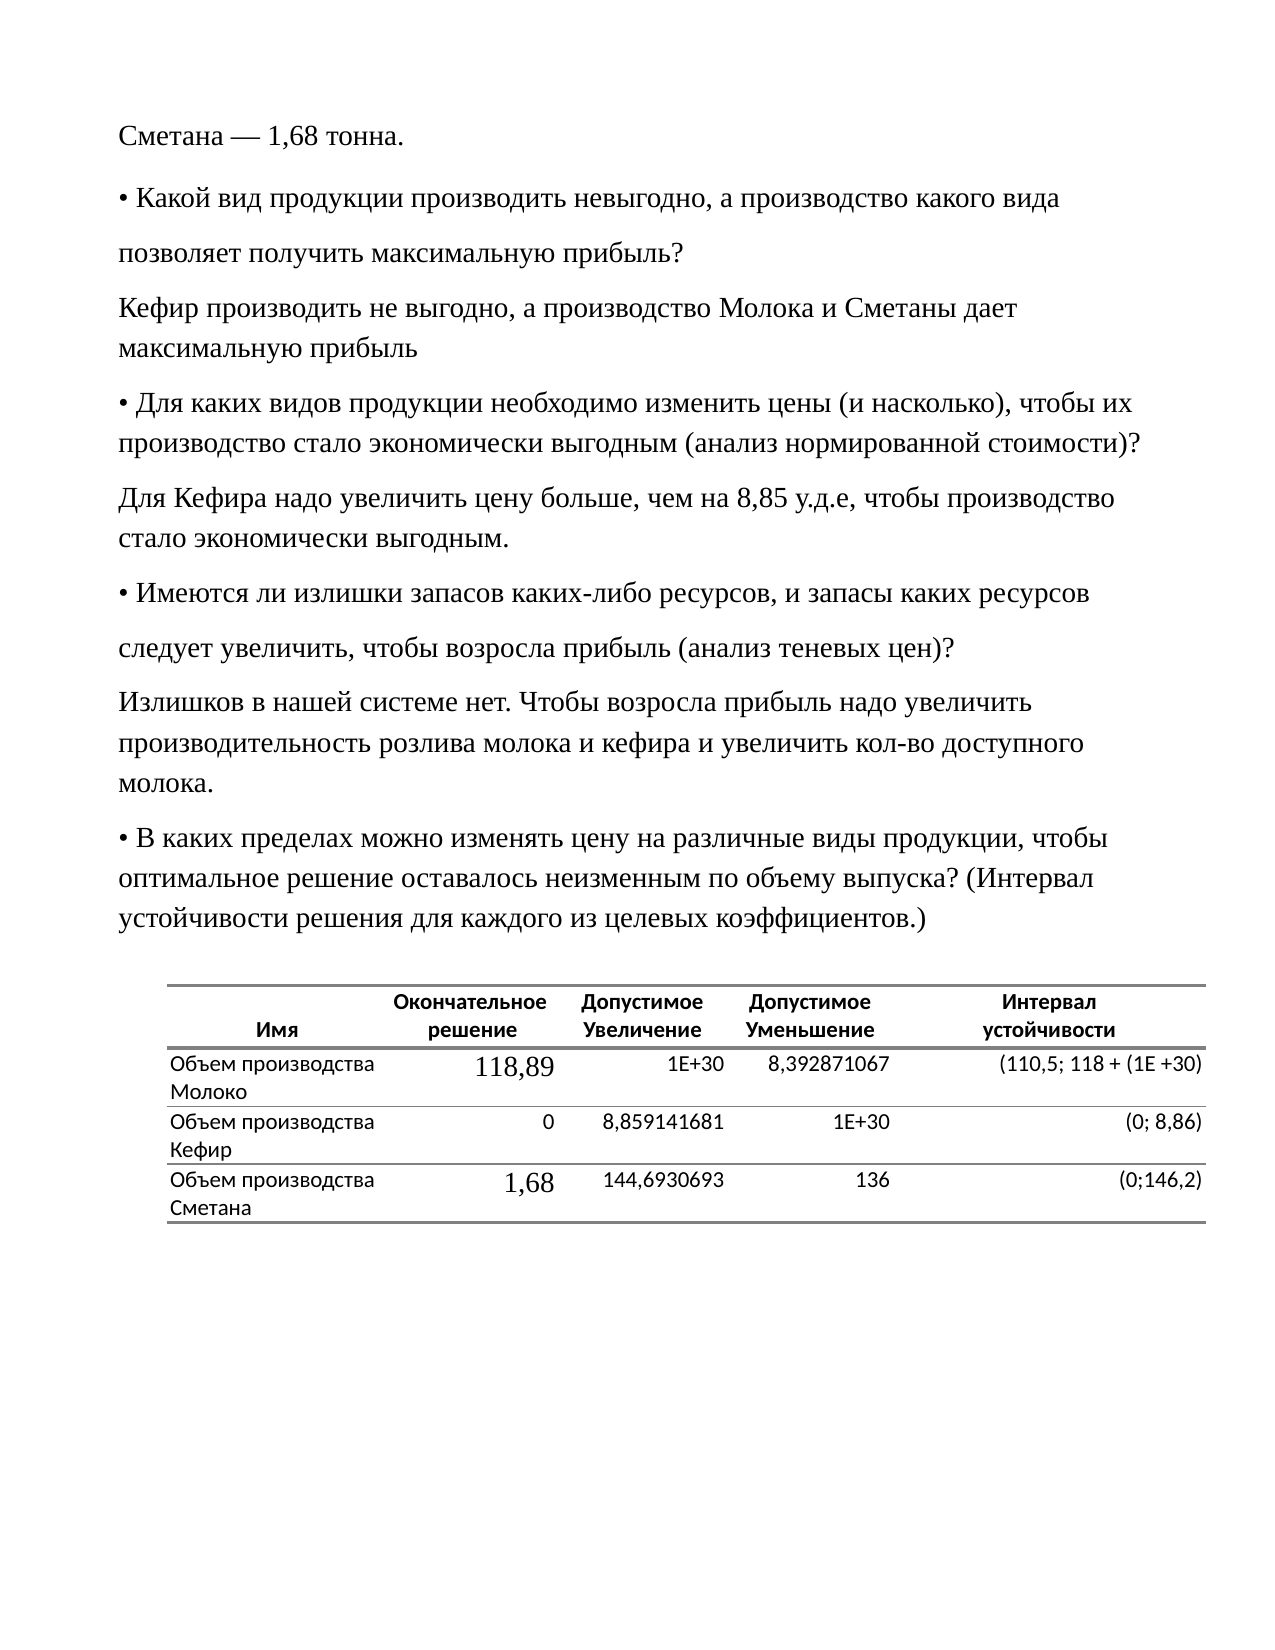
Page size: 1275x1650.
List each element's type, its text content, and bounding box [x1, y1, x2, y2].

table_header Интервал [893, 987, 1206, 1015]
text • Какой вид продукции производить невыгодно, а производство какого вида [118, 180, 1157, 214]
text Для Кефира надо увеличить цену больше, чем на 8,85 у.д.е, чтобы производство стало экономически выгодным. [118, 480, 1157, 554]
table_cell Объем производства Молоко [167, 1050, 388, 1106]
table_cell устойчивости [893, 1015, 1206, 1046]
text Сметана — 1,68 тонна. [118, 118, 1157, 152]
text • Имеются ли излишки запасов каких-либо ресурсов, и запасы каких ресурсов [118, 575, 1157, 608]
table_header Допустимое [558, 987, 727, 1015]
table_cell 0 [388, 1107, 557, 1163]
table_cell решение [388, 1015, 557, 1046]
table_cell 144,6930693 [558, 1165, 727, 1221]
table_cell Объем производства Кефир [167, 1107, 388, 1163]
table_cell 1,68 [388, 1165, 557, 1221]
table_header Допустимое [727, 987, 893, 1015]
text позволяет получить максимальную прибыль? [118, 235, 1157, 269]
text Кефир производить не выгодно, а производство Молокa и Сметаны дает максимальную прибыль [118, 290, 1157, 364]
table_header [167, 987, 388, 1015]
table_cell 1E+30 [727, 1107, 893, 1163]
table_cell 8,392871067 [727, 1050, 893, 1106]
table_cell (110,5; 118 + (1E +30) [893, 1050, 1206, 1106]
text следует увеличить, чтобы возросла прибыль (анализ теневых цен)? [118, 630, 1157, 663]
table_cell Увеличение [558, 1015, 727, 1046]
table_cell Имя [167, 1015, 388, 1046]
table_cell (0; 8,86) [893, 1107, 1206, 1163]
text • Для каких видов продукции необходимо изменить цены (и насколько), чтобы их производство стало экономически выгодным (анализ нормированной стоимости)? [118, 385, 1157, 459]
table_cell Объем производства Сметана [167, 1165, 388, 1221]
table_cell Уменьшение [727, 1015, 893, 1046]
table_cell (0;146,2) [893, 1165, 1206, 1221]
table_cell 1E+30 [558, 1050, 727, 1106]
table_cell 136 [727, 1165, 893, 1221]
text • В каких пределах можно изменять цену на различные виды продукции, чтобы оптимальное решение оставалось неизменным по объему выпуска? (Интервал устойчивости решения для каждого из целевых коэффициентов.) [118, 820, 1157, 934]
table_header Окончательное [388, 987, 557, 1015]
text Излишков в нашей системе нет. Чтобы возросла прибыль надо увеличить производительность розлива молока и кефира и увеличить кол-во доступного молока. [118, 684, 1157, 798]
table_cell 8,859141681 [558, 1107, 727, 1163]
table_cell 118,89 [388, 1050, 557, 1106]
